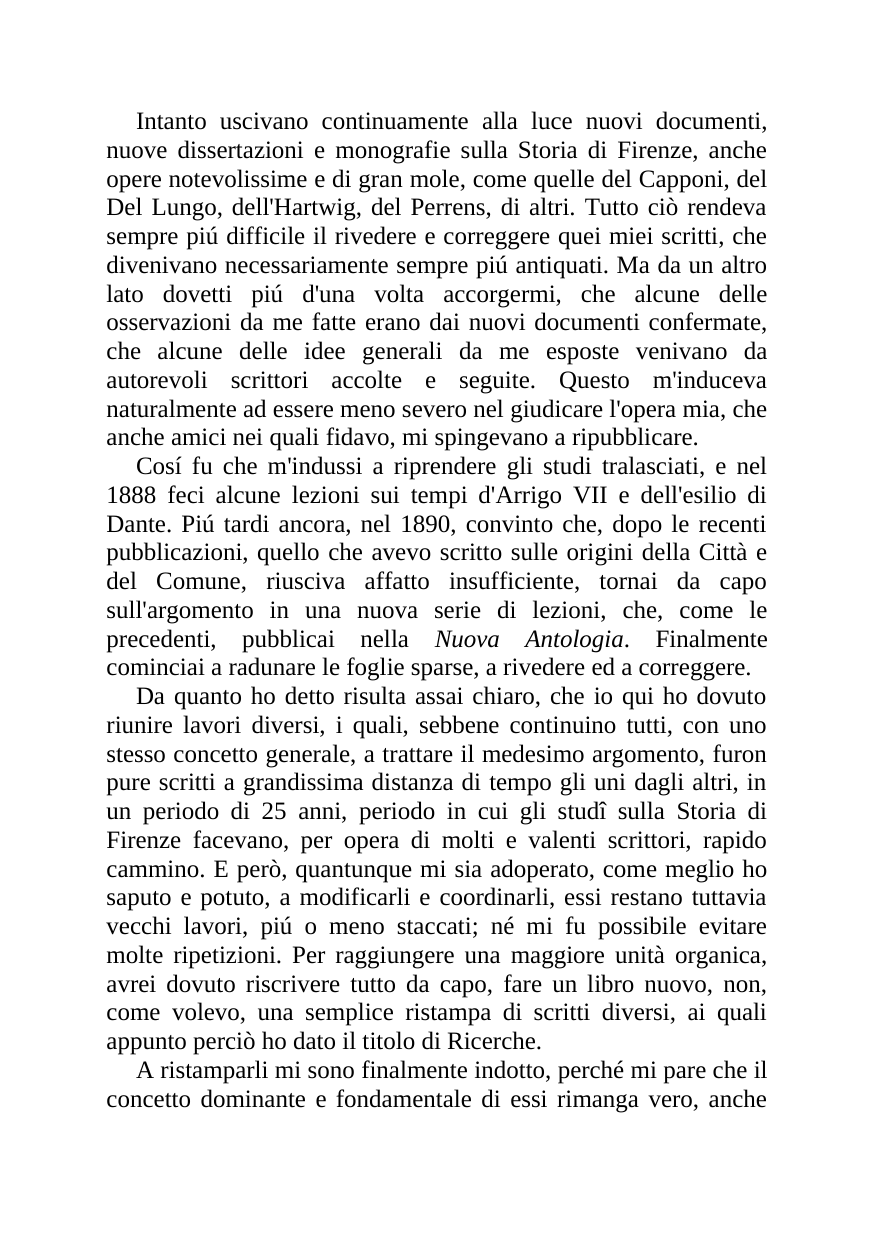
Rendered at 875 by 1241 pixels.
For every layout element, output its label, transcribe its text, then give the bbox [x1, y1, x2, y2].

text Cosí fu che m'indussi a riprendere gli studi tralasciati, e nel 1888 feci alcune lezioni sui tempi d'Arrigo VII e dell'esilio di Dante. Piú tardi ancora, nel 1890, convinto che, dopo le recenti pubblicazioni, quello che avevo scritto sulle origini della Città e del Comune, riusciva affatto insufficiente, tornai da capo sull'argomento in una nuova serie di lezioni, che, come le precedenti, pubblicai nella Nuova Antologia. Finalmente cominciai a radunare le foglie sparse, a rivedere ed a correggere. [106, 451, 768, 681]
text A ristamparli mi sono finalmente indotto, perché mi pare che il concetto dominante e fondamentale di essi rimanga vero, anche [106, 1055, 768, 1112]
text Intanto uscivano continuamente alla luce nuovi documenti, nuove dissertazioni e monografie sulla Storia di Firenze, anche opere notevolissime e di gran mole, come quelle del Capponi, del Del Lungo, dell'Hartwig, del Perrens, di altri. Tutto ciò rendeva sempre piú difficile il rivedere e correggere quei miei scritti, che divenivano necessariamente sempre piú antiquati. Ma da un altro lato dovetti piú d'una volta accorgermi, che alcune delle osservazioni da me fatte erano dai nuovi documenti confermate, che alcune delle idee generali da me esposte venivano da autorevoli scrittori accolte e seguite. Questo m'induceva naturalmente ad essere meno severo nel giudicare l'opera mia, che anche amici nei quali fidavo, mi spingevano a ripubblicare. [106, 106, 768, 451]
text Da quanto ho detto risulta assai chiaro, che io qui ho dovuto riunire lavori diversi, i quali, sebbene continuino tutti, con uno stesso concetto generale, a trattare il medesimo argomento, furon pure scritti a grandissima distanza di tempo gli uni dagli altri, in un periodo di 25 anni, periodo in cui gli studî sulla Storia di Firenze facevano, per opera di molti e valenti scrittori, rapido cammino. E però, quantunque mi sia adoperato, come meglio ho saputo e potuto, a modificarli e coordinarli, essi restano tuttavia vecchi lavori, piú o meno staccati; né mi fu possibile evitare molte ripetizioni. Per raggiungere una maggiore unità organica, avrei dovuto riscrivere tutto da capo, fare un libro nuovo, non, come volevo, una semplice ristampa di scritti diversi, ai quali appunto perciò ho dato il titolo di Ricerche. [106, 681, 768, 1055]
